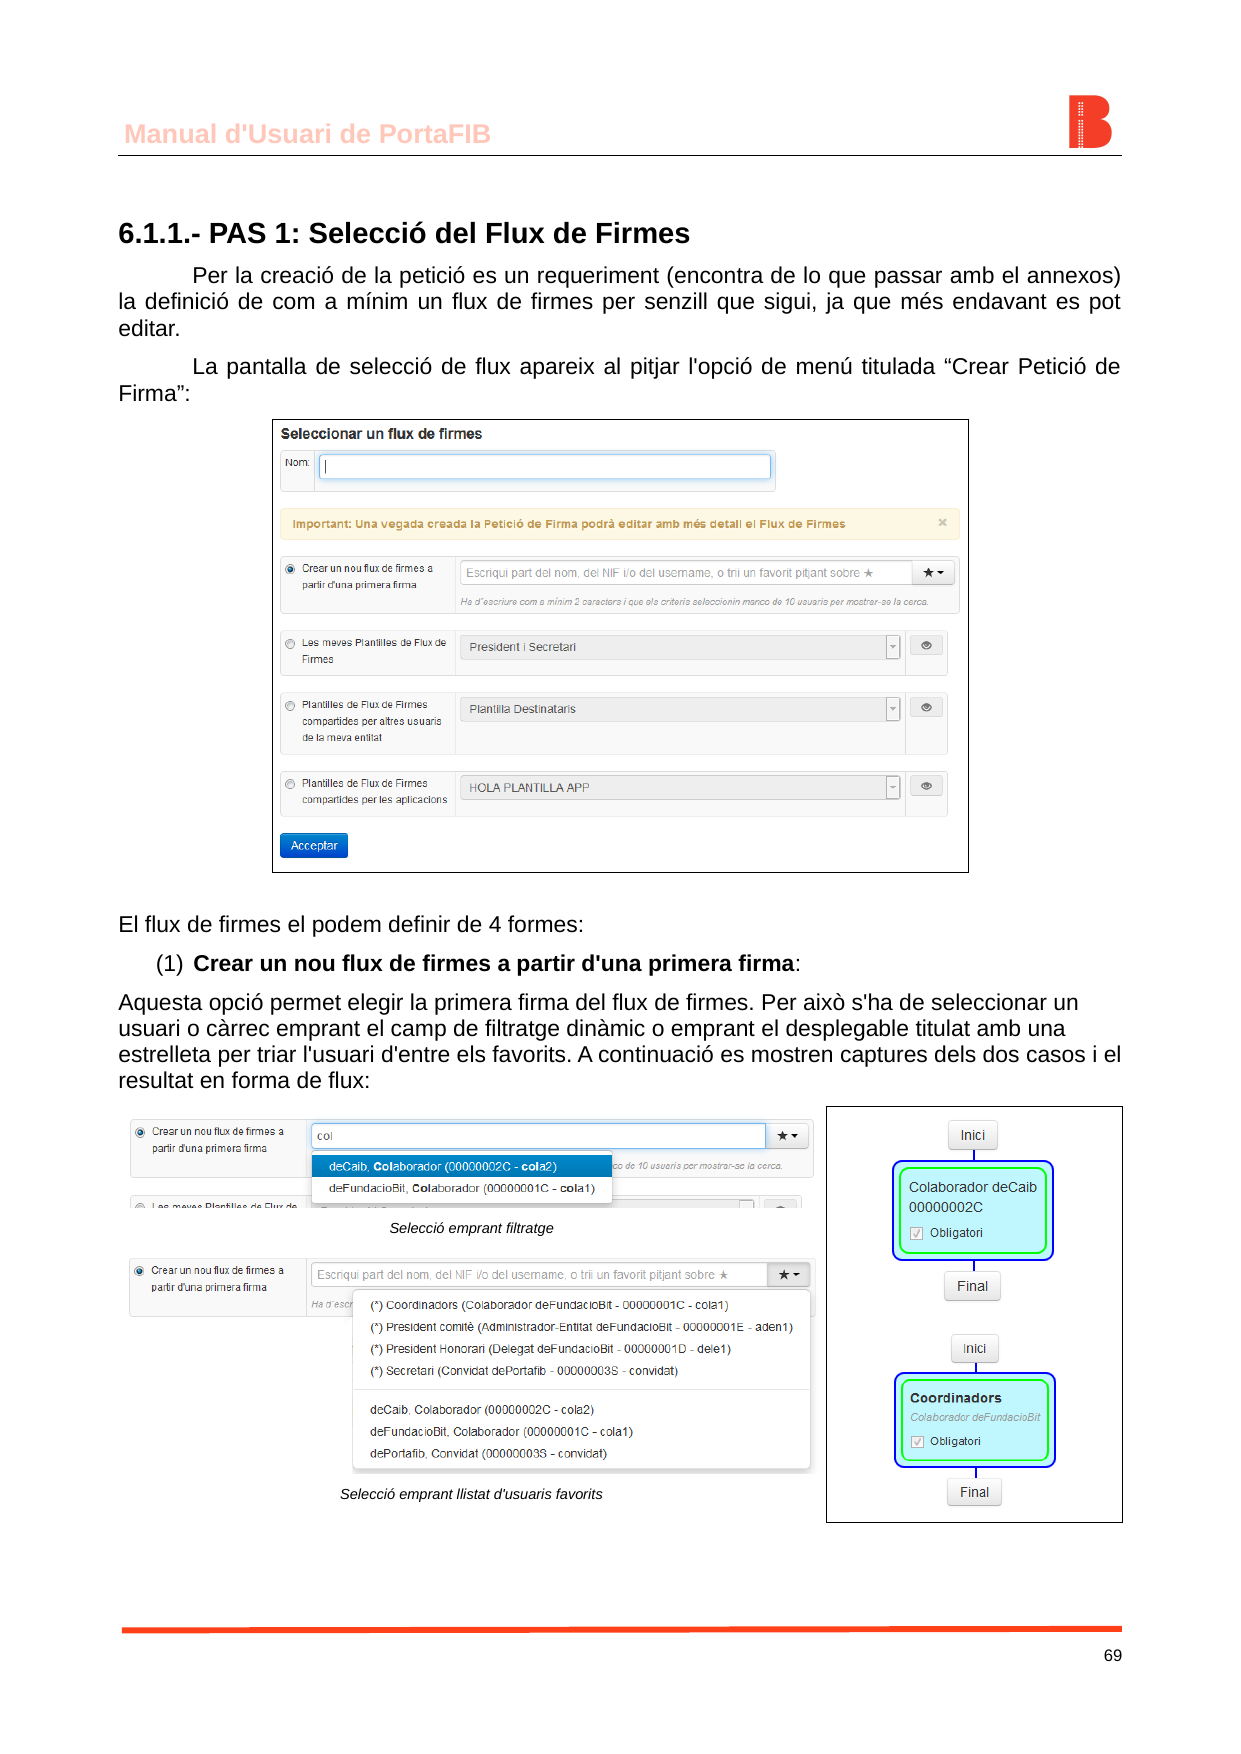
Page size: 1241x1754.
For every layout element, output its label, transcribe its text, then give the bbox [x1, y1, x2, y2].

subtitle PAS 1: Selecció del Flux de Firmes [118, 216, 1122, 249]
picture [123, 1112, 821, 1208]
text La pantalla de selecció de flux apareix al pitjar l'opció de menú titulada “Crear Petició de Firma”: [118, 353, 1122, 406]
picture [1063, 94, 1117, 150]
picture [885, 1326, 1063, 1517]
picture [274, 421, 966, 869]
picture [123, 1248, 821, 1474]
table_header Selecció emprant filtratge Selecció emprant llistat d'usuaris favorits [118, 1106, 826, 1522]
text Per la creació de la petició es un requeriment (encontra de lo que passar amb el annexos) la definició de com a mínim un flux de firmes per senzill que sigui, ja que més endavant es pot editar. [118, 262, 1122, 341]
picture [881, 1112, 1061, 1308]
text Aquesta opció permet elegir la primera firma del flux de firmes. Per això s'ha de seleccionar un usuari o càrrec emprant el camp de filtratge dinàmic o emprant el desplegable titulat amb una estrelleta per triar l'usuari d'entre els favorits. A continuació es mostren captures dels dos casos i el resultat en forma de flux: [118, 988, 1122, 1094]
text El flux de firmes el podem definir de 4 formes: [118, 911, 1122, 937]
list Crear un nou flux de firmes a partir d'una primera firma: [156, 949, 1122, 976]
table_header [827, 1107, 1122, 1522]
